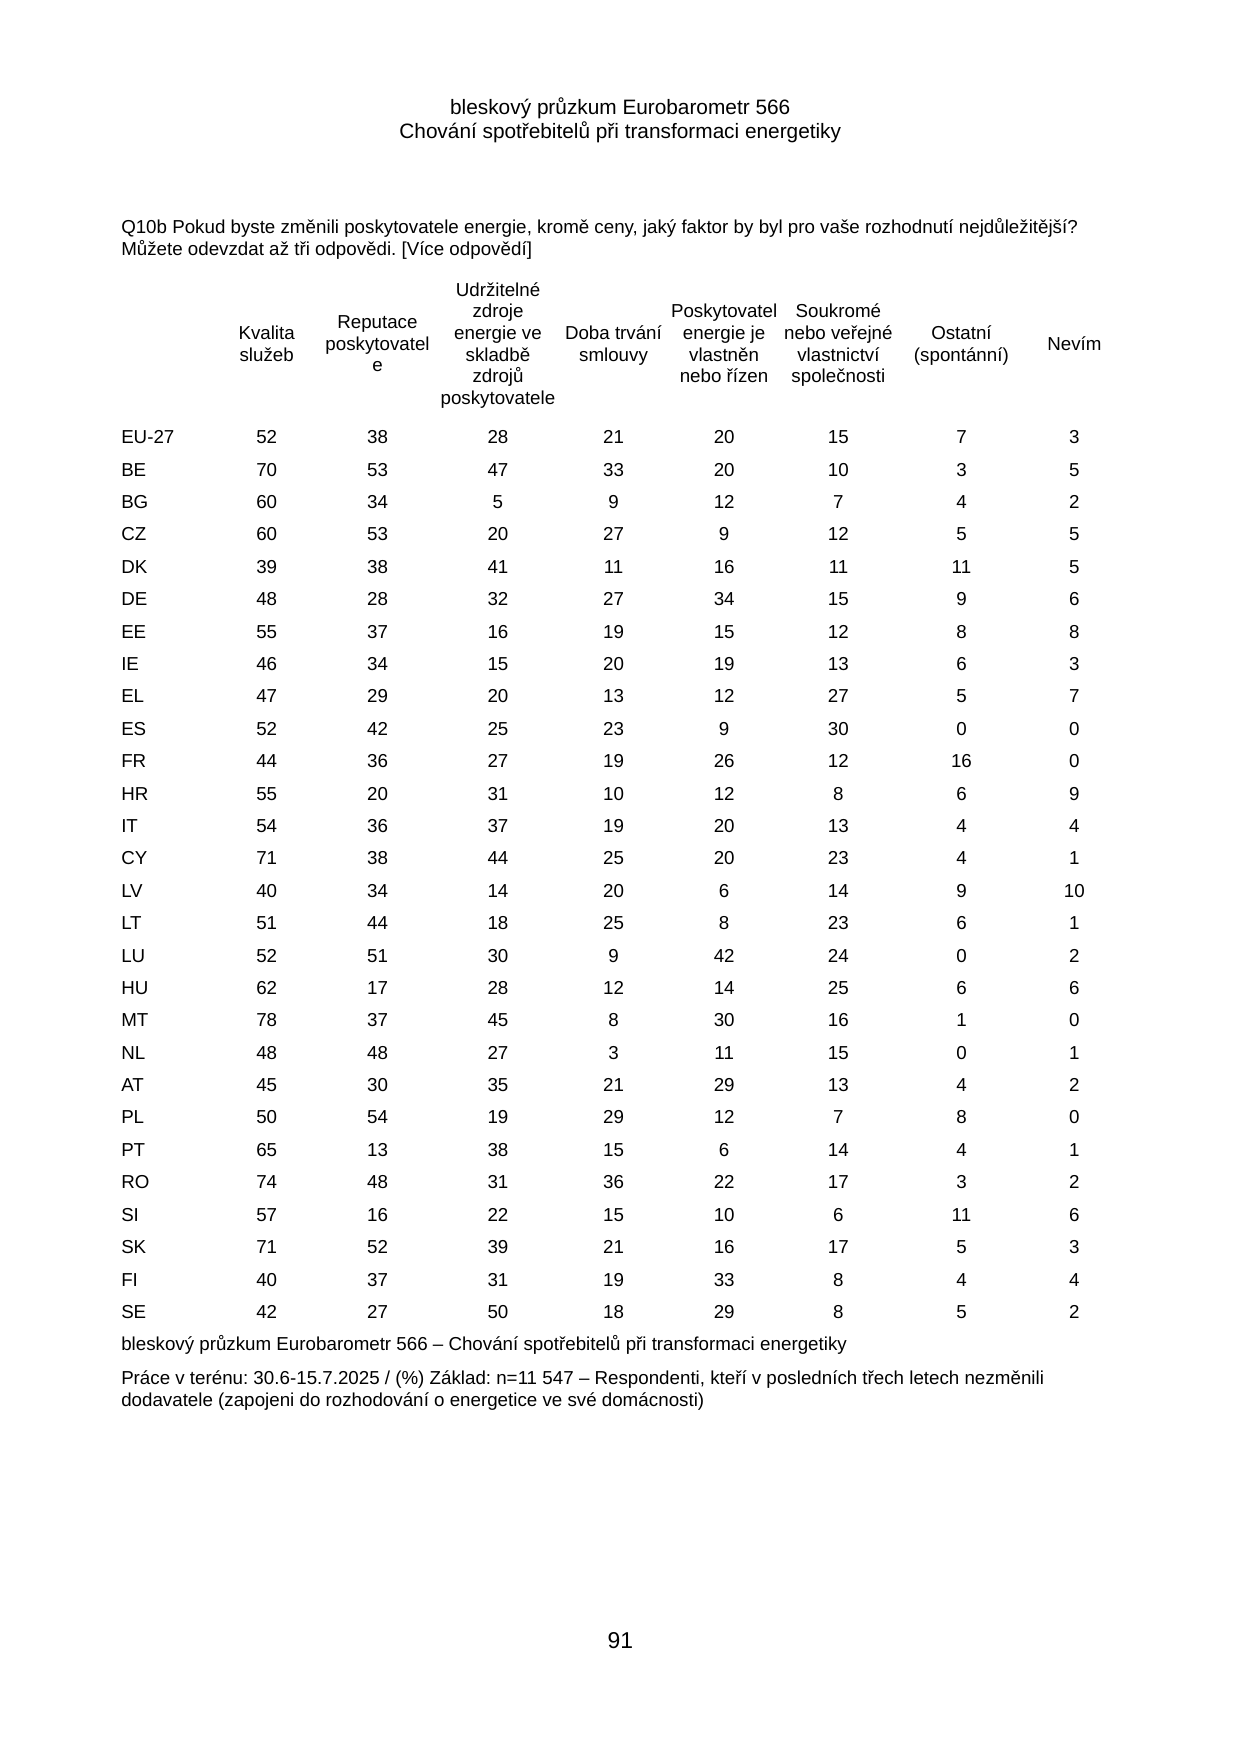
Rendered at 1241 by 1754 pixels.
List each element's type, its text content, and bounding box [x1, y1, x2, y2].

table_cell 5 [896, 680, 1026, 712]
table_cell 37 [318, 1004, 437, 1036]
table_cell 16 [437, 615, 559, 647]
table_cell 12 [668, 1101, 780, 1133]
table_cell RO [118, 1166, 215, 1198]
table_cell 27 [559, 518, 668, 550]
table_cell 31 [437, 777, 559, 809]
table_cell ES [118, 712, 215, 744]
table_cell 12 [780, 615, 896, 647]
table_cell 5 [896, 1231, 1026, 1263]
table_cell 0 [896, 939, 1026, 971]
table_cell 0 [1026, 712, 1122, 744]
table_cell IE [118, 648, 215, 680]
table_cell 28 [318, 583, 437, 615]
table_cell Poskytovatel energie je vlastněn nebo řízen [668, 266, 780, 421]
table_cell 52 [215, 939, 318, 971]
table_cell 12 [668, 485, 780, 518]
table_cell Soukromé nebo veřejné vlastnictví společnosti [780, 266, 896, 421]
table_cell Nevím [1026, 266, 1122, 421]
table_cell 28 [437, 421, 559, 453]
table_cell 42 [318, 712, 437, 744]
table_cell 6 [1026, 1198, 1122, 1231]
table_cell 62 [215, 971, 318, 1004]
table_cell IT [118, 809, 215, 842]
table_cell 25 [437, 712, 559, 744]
table_cell EL [118, 680, 215, 712]
table_cell 6 [668, 1133, 780, 1166]
table_cell CZ [118, 518, 215, 550]
table_cell 78 [215, 1004, 318, 1036]
table_cell 6 [896, 907, 1026, 939]
table_cell 17 [780, 1166, 896, 1198]
table_cell [118, 266, 215, 421]
table_cell 33 [559, 453, 668, 485]
table_cell HU [118, 971, 215, 1004]
table_cell 65 [215, 1133, 318, 1166]
table_cell PL [118, 1101, 215, 1133]
table_cell 3 [1026, 1231, 1122, 1263]
table_cell 10 [668, 1198, 780, 1231]
table_cell 23 [780, 842, 896, 874]
table_cell 8 [780, 1263, 896, 1295]
table_cell CY [118, 842, 215, 874]
table_cell 19 [559, 1263, 668, 1295]
table_cell 8 [896, 615, 1026, 647]
table_cell 0 [896, 1036, 1026, 1068]
table_cell 2 [1026, 1069, 1122, 1101]
table_cell 6 [896, 971, 1026, 1004]
table_cell 46 [215, 648, 318, 680]
table_cell 27 [559, 583, 668, 615]
table_cell 40 [215, 874, 318, 907]
table_cell 24 [780, 939, 896, 971]
table_cell LT [118, 907, 215, 939]
table_cell DE [118, 583, 215, 615]
table_cell 26 [668, 745, 780, 777]
table_cell 50 [215, 1101, 318, 1133]
table_cell LV [118, 874, 215, 907]
table_cell BG [118, 485, 215, 518]
table_cell 71 [215, 1231, 318, 1263]
table_cell 1 [1026, 1133, 1122, 1166]
table_cell 2 [1026, 485, 1122, 518]
table_cell 31 [437, 1263, 559, 1295]
table_cell 48 [215, 1036, 318, 1068]
table_cell 8 [780, 1295, 896, 1328]
table_cell 5 [1026, 453, 1122, 485]
table_cell 74 [215, 1166, 318, 1198]
table_cell 27 [780, 680, 896, 712]
table_cell 11 [780, 550, 896, 583]
table_cell 20 [437, 518, 559, 550]
table_cell 30 [318, 1069, 437, 1101]
table_cell 15 [559, 1133, 668, 1166]
table_cell 38 [437, 1133, 559, 1166]
table_cell 3 [559, 1036, 668, 1068]
table_cell Udržitelné zdroje energie ve skladbě zdrojů poskytovatele [437, 266, 559, 421]
table_cell 36 [318, 809, 437, 842]
table_cell 27 [437, 1036, 559, 1068]
table_cell 17 [780, 1231, 896, 1263]
table_cell 20 [668, 453, 780, 485]
table_cell 25 [559, 907, 668, 939]
table_cell SI [118, 1198, 215, 1231]
table_cell 16 [780, 1004, 896, 1036]
table_cell 7 [896, 421, 1026, 453]
table_cell 20 [668, 842, 780, 874]
table_cell 22 [437, 1198, 559, 1231]
table_cell 52 [215, 712, 318, 744]
table_cell 6 [1026, 583, 1122, 615]
table_cell 12 [780, 518, 896, 550]
table_cell 11 [668, 1036, 780, 1068]
table_cell 53 [318, 453, 437, 485]
table_cell 4 [896, 485, 1026, 518]
table_cell MT [118, 1004, 215, 1036]
table_cell 1 [1026, 1036, 1122, 1068]
table_cell 42 [668, 939, 780, 971]
table_cell 9 [668, 712, 780, 744]
table_cell 34 [318, 874, 437, 907]
table_cell 4 [896, 1133, 1026, 1166]
table_cell 20 [668, 421, 780, 453]
table_cell 55 [215, 615, 318, 647]
table_cell 38 [318, 421, 437, 453]
table_cell 37 [318, 615, 437, 647]
table_cell 16 [668, 550, 780, 583]
table_cell 1 [896, 1004, 1026, 1036]
table_cell 20 [668, 809, 780, 842]
table_cell EU-27 [118, 421, 215, 453]
table_cell 39 [215, 550, 318, 583]
table_cell 11 [896, 550, 1026, 583]
table_cell HR [118, 777, 215, 809]
table_cell 71 [215, 842, 318, 874]
table_cell bleskový průzkum Eurobarometr 566 – Chování spotřebitelů při transformaci energetiky [118, 1328, 1122, 1360]
table_cell 15 [780, 421, 896, 453]
table_cell 4 [896, 1263, 1026, 1295]
table_cell 2 [1026, 1295, 1122, 1328]
table_cell 42 [215, 1295, 318, 1328]
table_cell NL [118, 1036, 215, 1068]
table_cell 27 [437, 745, 559, 777]
table_cell FI [118, 1263, 215, 1295]
table_cell 29 [668, 1295, 780, 1328]
table_cell 52 [318, 1231, 437, 1263]
table_cell 0 [896, 712, 1026, 744]
table_cell 16 [896, 745, 1026, 777]
table_cell 47 [437, 453, 559, 485]
table_cell 57 [215, 1198, 318, 1231]
table_cell 21 [559, 421, 668, 453]
table_header Q10b Pokud byste změnili poskytovatele energie, kromě ceny, jaký faktor by byl pro vaše rozhodnutí nejdůležitější? Můžete odevzdat až tři odpovědi. [Více odpovědí] [118, 209, 1122, 266]
table_cell 8 [1026, 615, 1122, 647]
table_cell 4 [896, 1069, 1026, 1101]
table_cell 34 [318, 485, 437, 518]
table_cell 18 [559, 1295, 668, 1328]
table_cell 48 [318, 1036, 437, 1068]
table_cell 19 [437, 1101, 559, 1133]
table_cell 13 [780, 648, 896, 680]
table_cell Doba trvání smlouvy [559, 266, 668, 421]
table_cell 51 [215, 907, 318, 939]
table_cell 30 [780, 712, 896, 744]
table_cell 16 [318, 1198, 437, 1231]
table_cell 8 [559, 1004, 668, 1036]
table_cell LU [118, 939, 215, 971]
table_cell SK [118, 1231, 215, 1263]
table_cell FR [118, 745, 215, 777]
table_cell 23 [780, 907, 896, 939]
table_cell 8 [668, 907, 780, 939]
table_cell 48 [318, 1166, 437, 1198]
table_cell 30 [668, 1004, 780, 1036]
table_cell 14 [437, 874, 559, 907]
table_cell 12 [668, 777, 780, 809]
table_cell BE [118, 453, 215, 485]
table_cell 34 [318, 648, 437, 680]
table_cell 48 [215, 583, 318, 615]
table_cell 14 [668, 971, 780, 1004]
table_cell 17 [318, 971, 437, 1004]
table_cell 37 [437, 809, 559, 842]
table_cell 5 [1026, 518, 1122, 550]
table_cell 20 [559, 874, 668, 907]
table_cell 3 [1026, 421, 1122, 453]
table_cell 8 [780, 777, 896, 809]
table_cell 31 [437, 1166, 559, 1198]
table_cell 41 [437, 550, 559, 583]
table_cell 54 [215, 809, 318, 842]
table_cell 1 [1026, 907, 1122, 939]
table_cell DK [118, 550, 215, 583]
table_cell 4 [1026, 1263, 1122, 1295]
table_cell Ostatní (spontánní) [896, 266, 1026, 421]
table_cell 7 [780, 485, 896, 518]
table_cell 19 [559, 809, 668, 842]
table_cell 15 [559, 1198, 668, 1231]
table_cell 0 [1026, 745, 1122, 777]
table_cell 7 [1026, 680, 1122, 712]
table_cell 15 [780, 583, 896, 615]
table_cell 15 [780, 1036, 896, 1068]
table_cell Práce v terénu: 30.6-15.7.2025 / (%) Základ: n=11 547 – Respondenti, kteří v posledních třech letech nezměnili dodavatele (zapojeni do rozhodování o energetice ve své domácnosti) [118, 1360, 1122, 1417]
table_cell 47 [215, 680, 318, 712]
table_cell 10 [1026, 874, 1122, 907]
table_cell 10 [780, 453, 896, 485]
table_cell 40 [215, 1263, 318, 1295]
table_cell 5 [1026, 550, 1122, 583]
table_cell 25 [559, 842, 668, 874]
table_cell 4 [896, 809, 1026, 842]
table_cell 51 [318, 939, 437, 971]
table_cell 9 [559, 939, 668, 971]
table_cell 20 [559, 648, 668, 680]
table_cell 36 [559, 1166, 668, 1198]
table_cell 55 [215, 777, 318, 809]
table_cell 20 [318, 777, 437, 809]
table_cell SE [118, 1295, 215, 1328]
table_cell 70 [215, 453, 318, 485]
table_cell 45 [215, 1069, 318, 1101]
table_cell 44 [215, 745, 318, 777]
table_cell 13 [780, 1069, 896, 1101]
table_cell PT [118, 1133, 215, 1166]
table_cell 5 [896, 1295, 1026, 1328]
table_cell 15 [668, 615, 780, 647]
table_cell 3 [896, 1166, 1026, 1198]
table_cell 9 [896, 874, 1026, 907]
table_cell 6 [668, 874, 780, 907]
table_cell 6 [780, 1198, 896, 1231]
table_cell 8 [896, 1101, 1026, 1133]
table_cell 11 [896, 1198, 1026, 1231]
table_cell 20 [437, 680, 559, 712]
table_cell 44 [318, 907, 437, 939]
table_cell 10 [559, 777, 668, 809]
table_cell 22 [668, 1166, 780, 1198]
table_cell 54 [318, 1101, 437, 1133]
table_cell 3 [1026, 648, 1122, 680]
table_cell 5 [437, 485, 559, 518]
table_cell 19 [559, 615, 668, 647]
table_cell 30 [437, 939, 559, 971]
table_cell 36 [318, 745, 437, 777]
table_cell 12 [780, 745, 896, 777]
table_cell 25 [780, 971, 896, 1004]
table_cell 6 [896, 777, 1026, 809]
table_cell 12 [559, 971, 668, 1004]
table_cell 53 [318, 518, 437, 550]
table_cell 3 [896, 453, 1026, 485]
table_cell EE [118, 615, 215, 647]
table_cell 34 [668, 583, 780, 615]
table_cell 39 [437, 1231, 559, 1263]
table_cell 4 [1026, 809, 1122, 842]
table_cell 29 [559, 1101, 668, 1133]
table_cell 9 [559, 485, 668, 518]
table_cell Kvalita služeb [215, 266, 318, 421]
table_cell AT [118, 1069, 215, 1101]
table_cell 19 [668, 648, 780, 680]
table_cell 0 [1026, 1004, 1122, 1036]
table_cell 52 [215, 421, 318, 453]
table_cell 37 [318, 1263, 437, 1295]
table_cell 33 [668, 1263, 780, 1295]
table_cell 6 [896, 648, 1026, 680]
table_cell 14 [780, 874, 896, 907]
table_cell 16 [668, 1231, 780, 1263]
table_cell 60 [215, 485, 318, 518]
table_cell 21 [559, 1069, 668, 1101]
table_cell 0 [1026, 1101, 1122, 1133]
table_cell 15 [437, 648, 559, 680]
table_cell 12 [668, 680, 780, 712]
table_cell 28 [437, 971, 559, 1004]
table_cell 23 [559, 712, 668, 744]
table_cell 13 [780, 809, 896, 842]
table_cell 18 [437, 907, 559, 939]
table_cell 14 [780, 1133, 896, 1166]
table_cell 50 [437, 1295, 559, 1328]
table_cell 19 [559, 745, 668, 777]
table_cell 13 [318, 1133, 437, 1166]
table_cell 13 [559, 680, 668, 712]
table_cell 35 [437, 1069, 559, 1101]
table_cell 29 [668, 1069, 780, 1101]
table_cell 9 [668, 518, 780, 550]
table_cell 2 [1026, 1166, 1122, 1198]
table_cell 5 [896, 518, 1026, 550]
table_cell Reputace poskytovatele [318, 266, 437, 421]
table_cell 45 [437, 1004, 559, 1036]
table_cell 44 [437, 842, 559, 874]
table_cell 38 [318, 842, 437, 874]
table_cell 21 [559, 1231, 668, 1263]
table_cell 9 [1026, 777, 1122, 809]
table_cell 60 [215, 518, 318, 550]
table_cell 11 [559, 550, 668, 583]
table_cell 38 [318, 550, 437, 583]
table_cell 1 [1026, 842, 1122, 874]
table_cell 27 [318, 1295, 437, 1328]
table_cell 2 [1026, 939, 1122, 971]
table_cell 29 [318, 680, 437, 712]
table_cell 4 [896, 842, 1026, 874]
table_cell 32 [437, 583, 559, 615]
table_cell 6 [1026, 971, 1122, 1004]
table_cell 9 [896, 583, 1026, 615]
table_cell 7 [780, 1101, 896, 1133]
